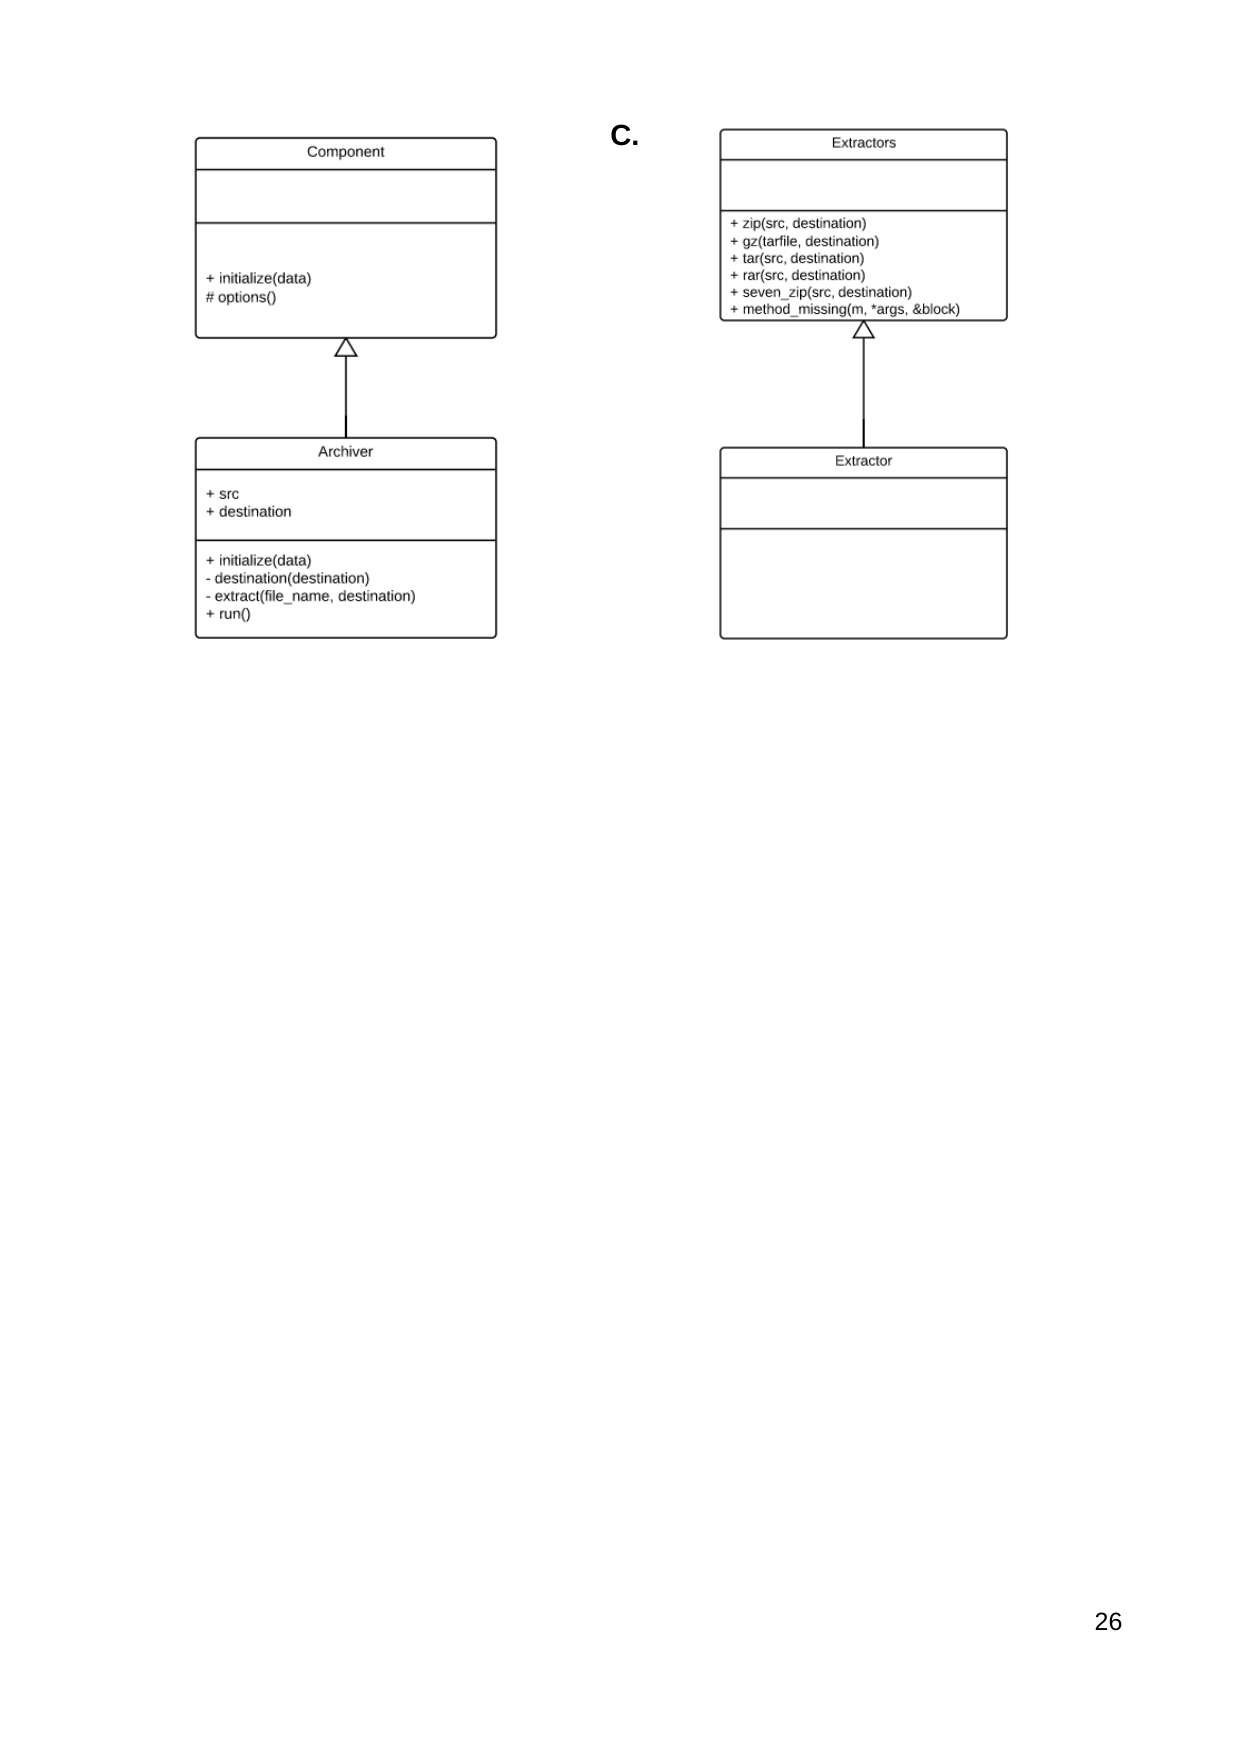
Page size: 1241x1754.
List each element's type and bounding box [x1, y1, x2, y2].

picture [149, 119, 522, 657]
picture [696, 120, 1023, 664]
